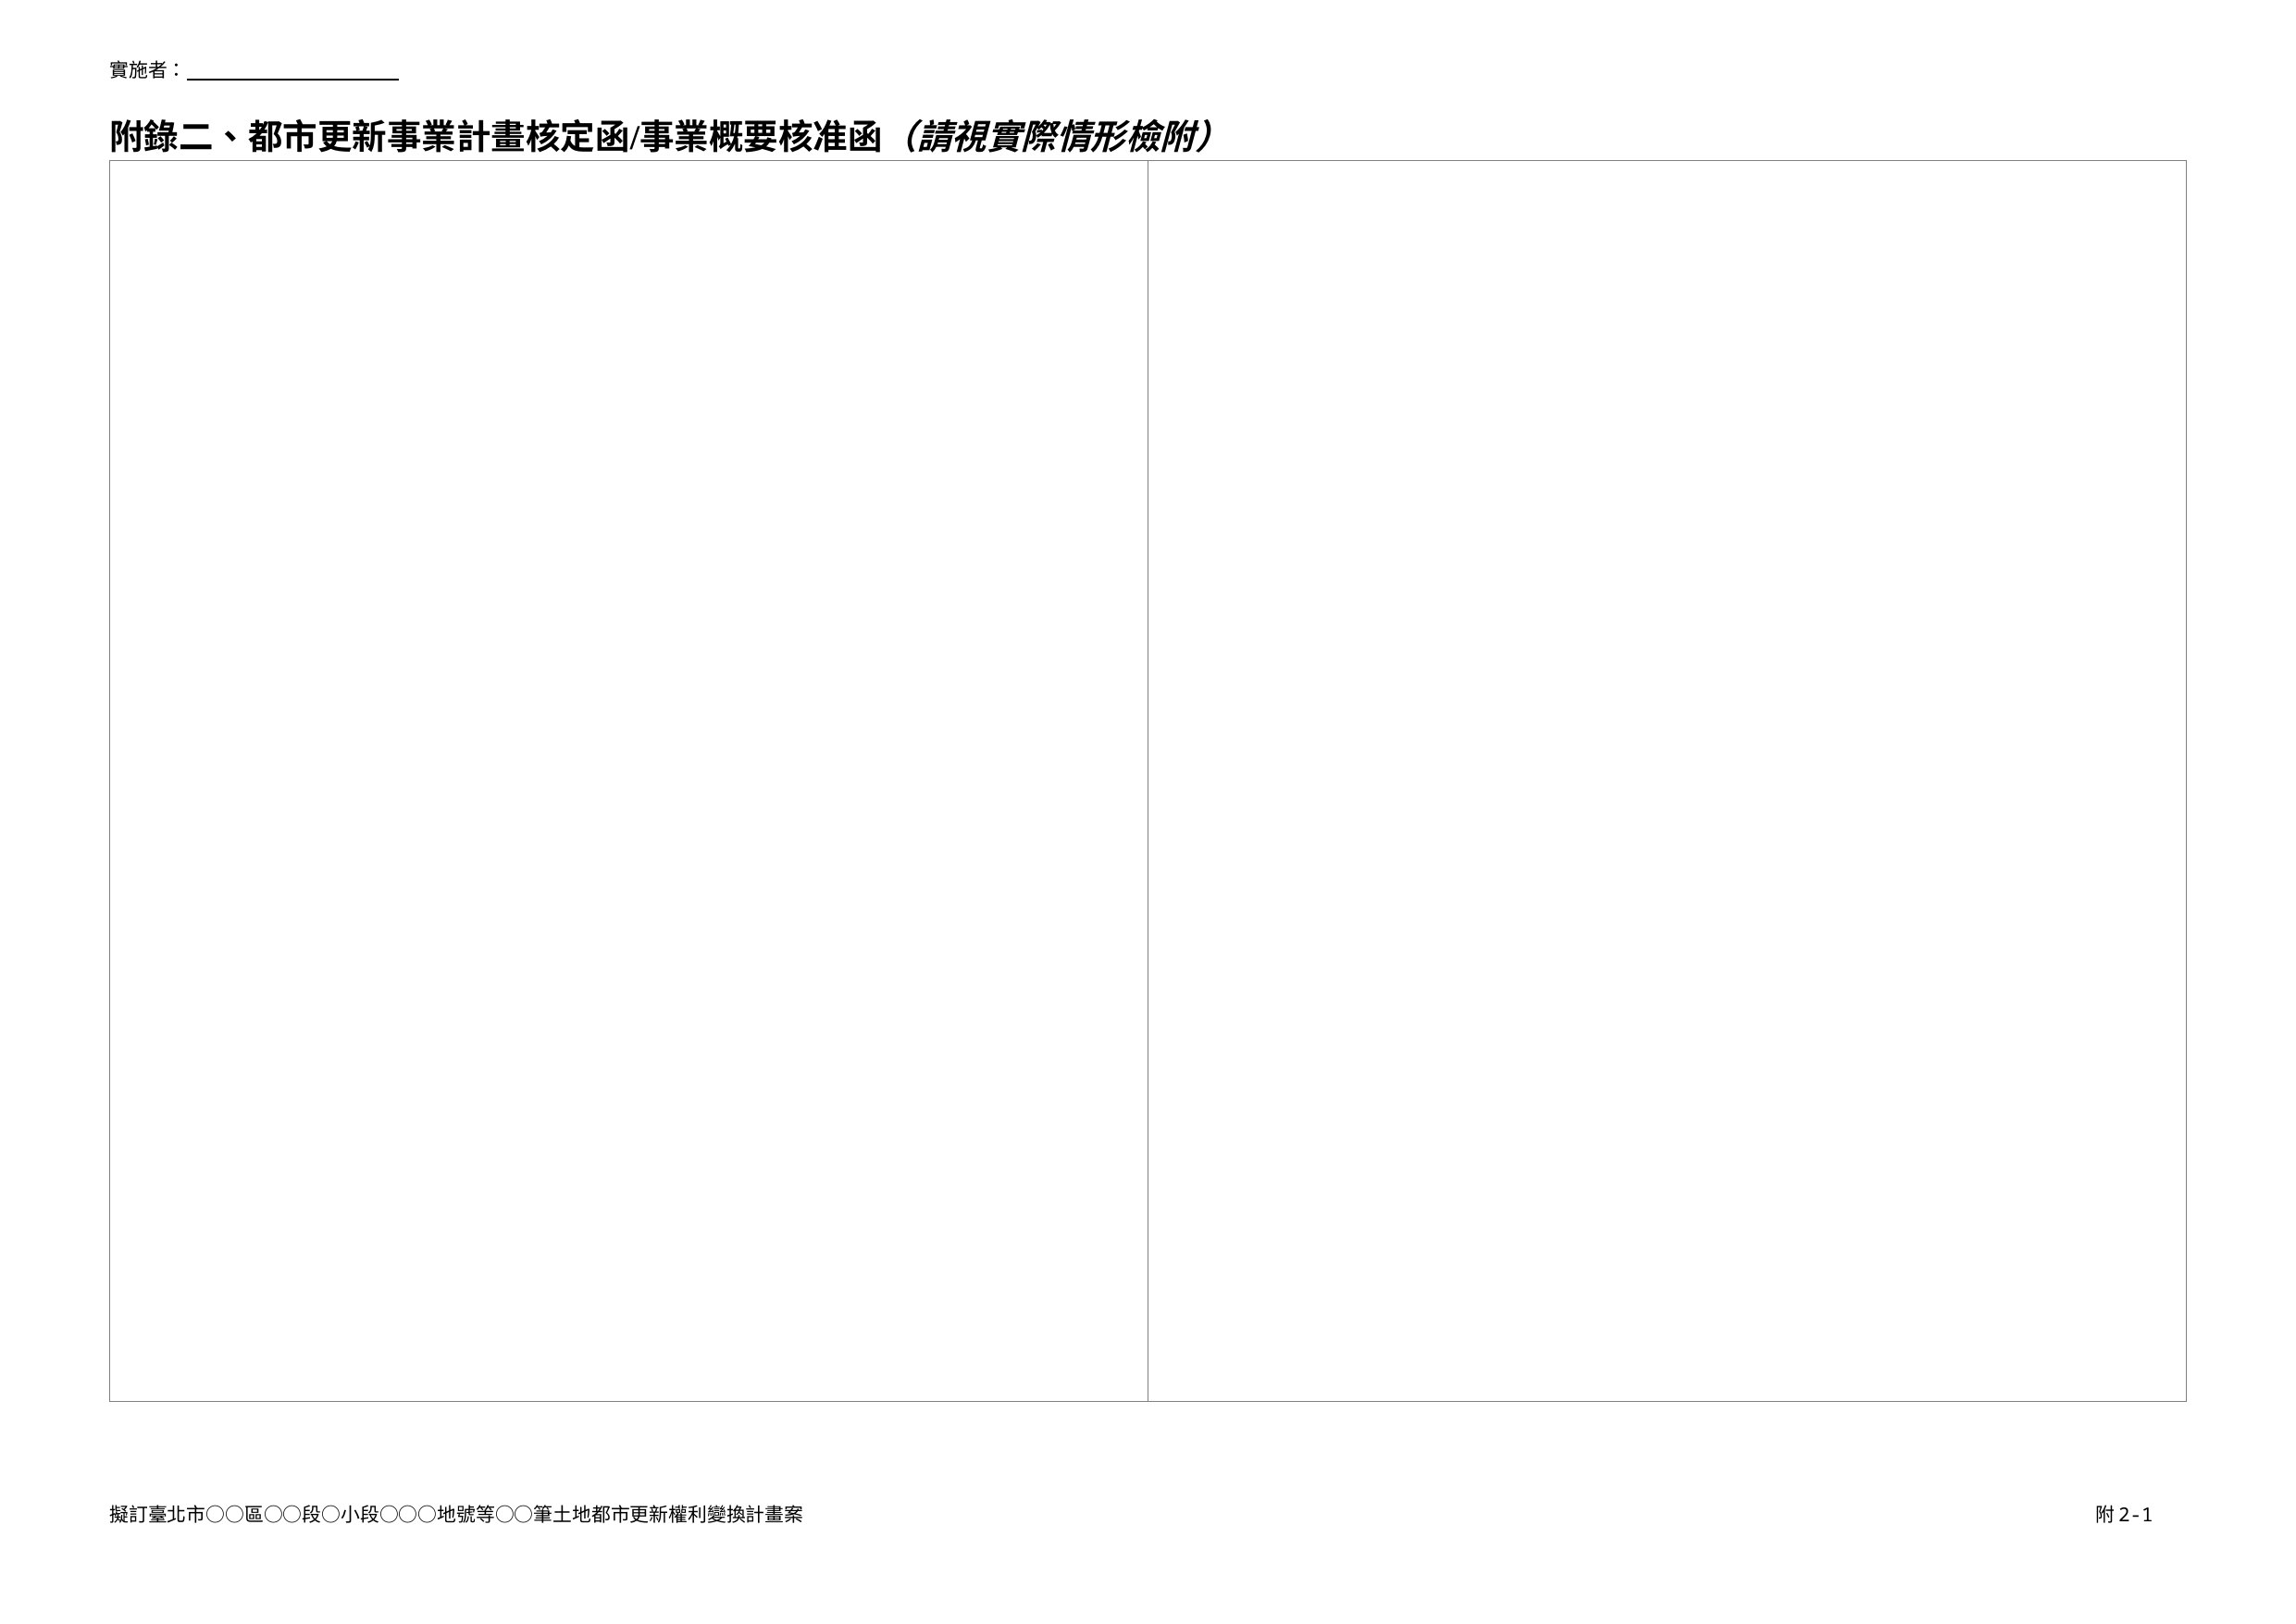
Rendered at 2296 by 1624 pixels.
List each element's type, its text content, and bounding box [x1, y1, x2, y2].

table_header [1148, 161, 2186, 1401]
subtitle 附錄二、都市更新事業計畫核定函/事業概要核准函（請視實際情形檢附） [109, 109, 2186, 159]
table_header [110, 161, 1148, 1401]
